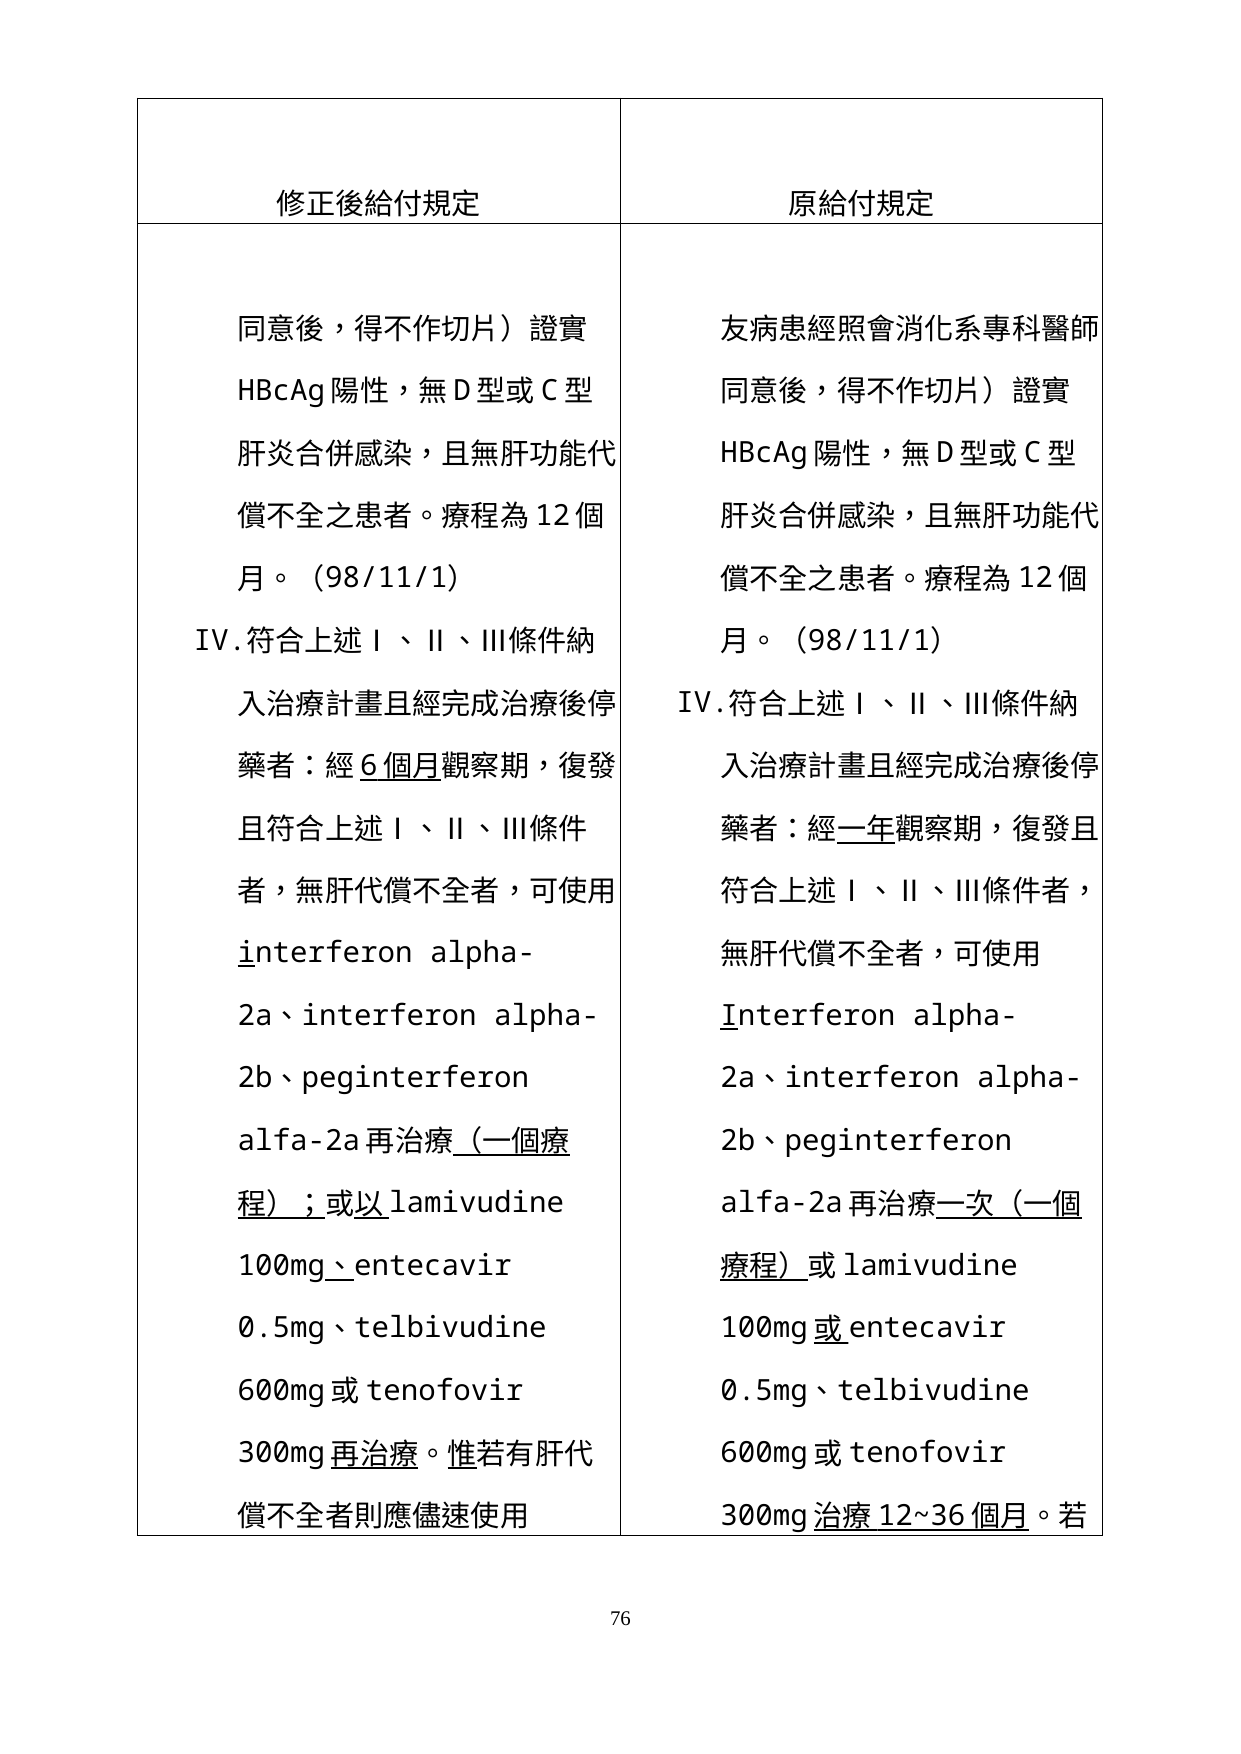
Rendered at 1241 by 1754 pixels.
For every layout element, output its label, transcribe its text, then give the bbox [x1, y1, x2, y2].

table_cell 同意後，得不作切片）證實HBcAg陽性，無D型或C型肝炎合併感染，且無肝功能代償不全之患者。療程為12個月。（98/11/1） IV.符合上述Ⅰ、Ⅱ、Ⅲ條件納入治療計畫且經完成治療後停藥者：經6個月觀察期，復發且符合上述Ⅰ、Ⅱ、Ⅲ條件者，無肝代償不全者，可使用interferon alpha-2a、interferon alpha-2b、peginterferon alfa-2a再治療（一個療程）；或以lamivudine 100mg、entecavir 0.5mg、telbivudine 600mg或tenofovir 300mg再治療。惟若有肝代償不全者則應儘速使用 [138, 224, 620, 1535]
table_header 修正後給付規定 [138, 99, 620, 222]
table_cell 友病患經照會消化系專科醫師同意後，得不作切片）證實HBcAg陽性，無D型或C型肝炎合併感染，且無肝功能代償不全之患者。療程為12個月。（98/11/1） IV.符合上述Ⅰ、Ⅱ、Ⅲ條件納入治療計畫且經完成治療後停藥者：經一年觀察期，復發且符合上述Ⅰ、Ⅱ、Ⅲ條件者，無肝代償不全者，可使用Interferon alpha-2a、interferon alpha-2b、peginterferon alfa-2a再治療一次（一個療程）或lamivudine 100mg或entecavir 0.5mg、telbivudine 600mg或tenofovir 300mg治療12~36個月。若 [621, 224, 1102, 1535]
table_header 原給付規定 [621, 99, 1102, 222]
